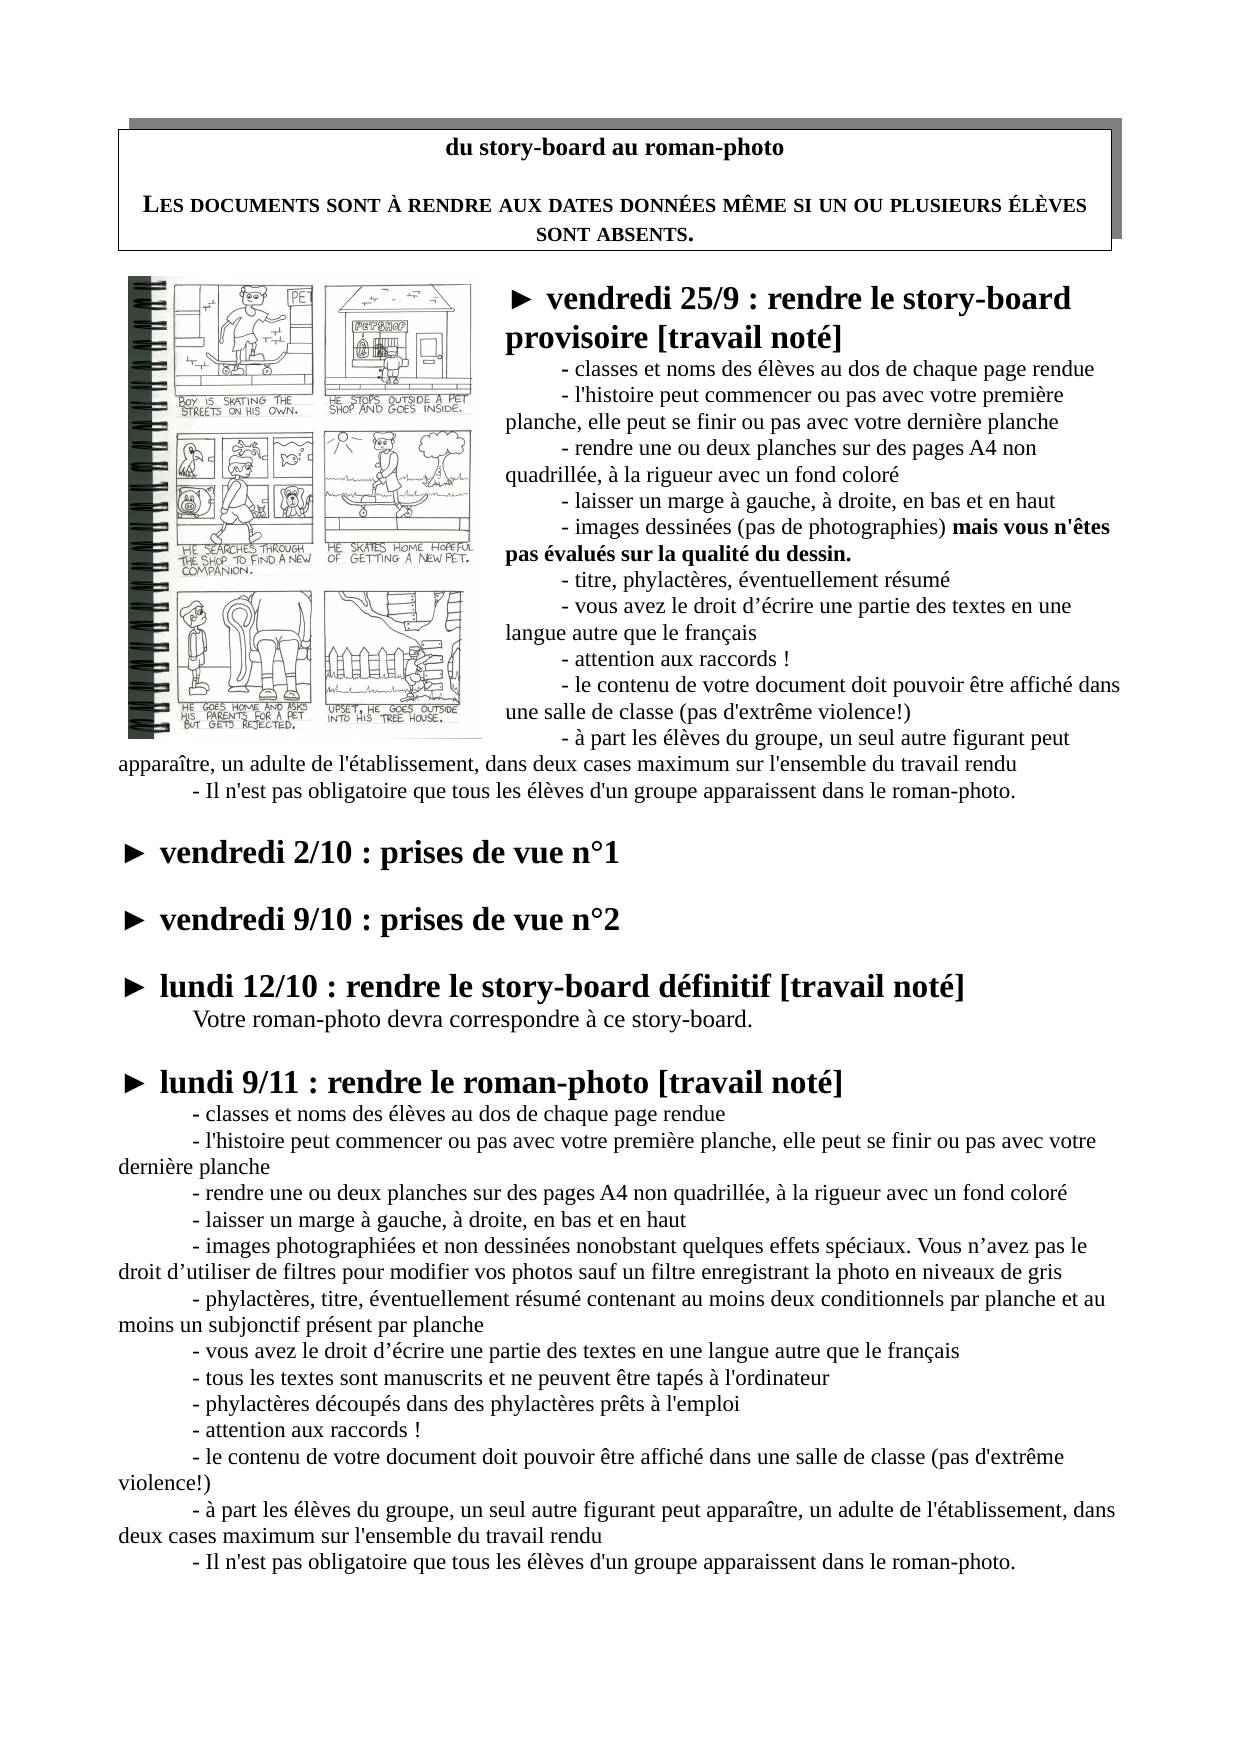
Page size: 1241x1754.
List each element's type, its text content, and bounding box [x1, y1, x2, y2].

text - vous avez le droit d’écrire une partie des textes en une langue autre que le français [118, 1337, 1122, 1364]
text - phylactères, titre, éventuellement résumé contenant au moins deux conditionnels par planche et au moins un subjonctif présent par planche [118, 1285, 1122, 1337]
text - titre, phylactères, éventuellement résumé [482, 566, 1122, 592]
text ► lundi 12/10 : rendre le story-board définitif [travail noté] [118, 966, 1122, 1004]
text - images dessinées (pas de photographies) mais vous n'êtes pas évalués sur la qualité du dessin. [482, 513, 1122, 566]
text - rendre une ou deux planches sur des pages A4 non quadrillée, à la rigueur avec un fond coloré [482, 434, 1122, 487]
text - tous les textes sont manuscrits et ne peuvent être tapés à l'ordinateur [118, 1364, 1122, 1390]
text - Il n'est pas obligatoire que tous les élèves d'un groupe apparaissent dans le roman-photo. [118, 1548, 1122, 1575]
text - classes et noms des élèves au dos de chaque page rendue [482, 355, 1122, 382]
text ► vendredi 9/10 : prises de vue n°2 [118, 899, 1122, 937]
text - attention aux raccords ! [482, 645, 1122, 671]
text ► lundi 9/11 : rendre le roman-photo [travail noté] [118, 1062, 1122, 1100]
text ► vendredi 25/9 : rendre le story-board provisoire [travail noté] [482, 278, 1122, 355]
text - laisser un marge à gauche, à droite, en bas et en haut [118, 1206, 1122, 1232]
text - le contenu de votre document doit pouvoir être affiché dans une salle de classe (pas d'extrême violence!) [118, 1443, 1122, 1496]
text - l'histoire peut commencer ou pas avec votre première planche, elle peut se finir ou pas avec votre dernière planche [118, 1127, 1122, 1179]
text - laisser un marge à gauche, à droite, en bas et en haut [482, 487, 1122, 513]
text Les documents sont à rendre aux dates données même si un ou plusieurs élèves sont absents. [119, 186, 1111, 250]
text - phylactères découpés dans des phylactères prêts à l'emploi [118, 1390, 1122, 1417]
text Votre roman-photo devra correspondre à ce story-board. [118, 1004, 1122, 1033]
text - le contenu de votre document doit pouvoir être affiché dans une salle de classe (pas d'extrême violence!) [482, 671, 1122, 724]
text - attention aux raccords ! [118, 1417, 1122, 1443]
text - à part les élèves du groupe, un seul autre figurant peut apparaître, un adulte de l'établissement, dans deux cases maximum sur l'ensemble du travail rendu [118, 1496, 1122, 1548]
text - vous avez le droit d’écrire une partie des textes en une langue autre que le français [482, 592, 1122, 645]
text - Il n'est pas obligatoire que tous les élèves d'un groupe apparaissent dans le roman-photo. [118, 777, 1122, 803]
text - classes et noms des élèves au dos de chaque page rendue [118, 1100, 1122, 1127]
picture [128, 276, 482, 739]
text - à part les élèves du groupe, un seul autre figurant peut apparaître, un adulte de l'établissement, dans deux cases maximum sur l'ensemble du travail rendu [118, 724, 1122, 777]
text - l'histoire peut commencer ou pas avec votre première planche, elle peut se finir ou pas avec votre dernière planche [482, 382, 1122, 434]
text - images photographiées et non dessinées nonobstant quelques effets spéciaux. Vous n’avez pas le droit d’utiliser de filtres pour modifier vos photos sauf un filtre enregistrant la photo en niveaux de gris [118, 1232, 1122, 1285]
text du story-board au roman-photo [119, 130, 1111, 161]
text - rendre une ou deux planches sur des pages A4 non quadrillée, à la rigueur avec un fond coloré [118, 1179, 1122, 1206]
text ► vendredi 2/10 : prises de vue n°1 [118, 832, 1122, 870]
